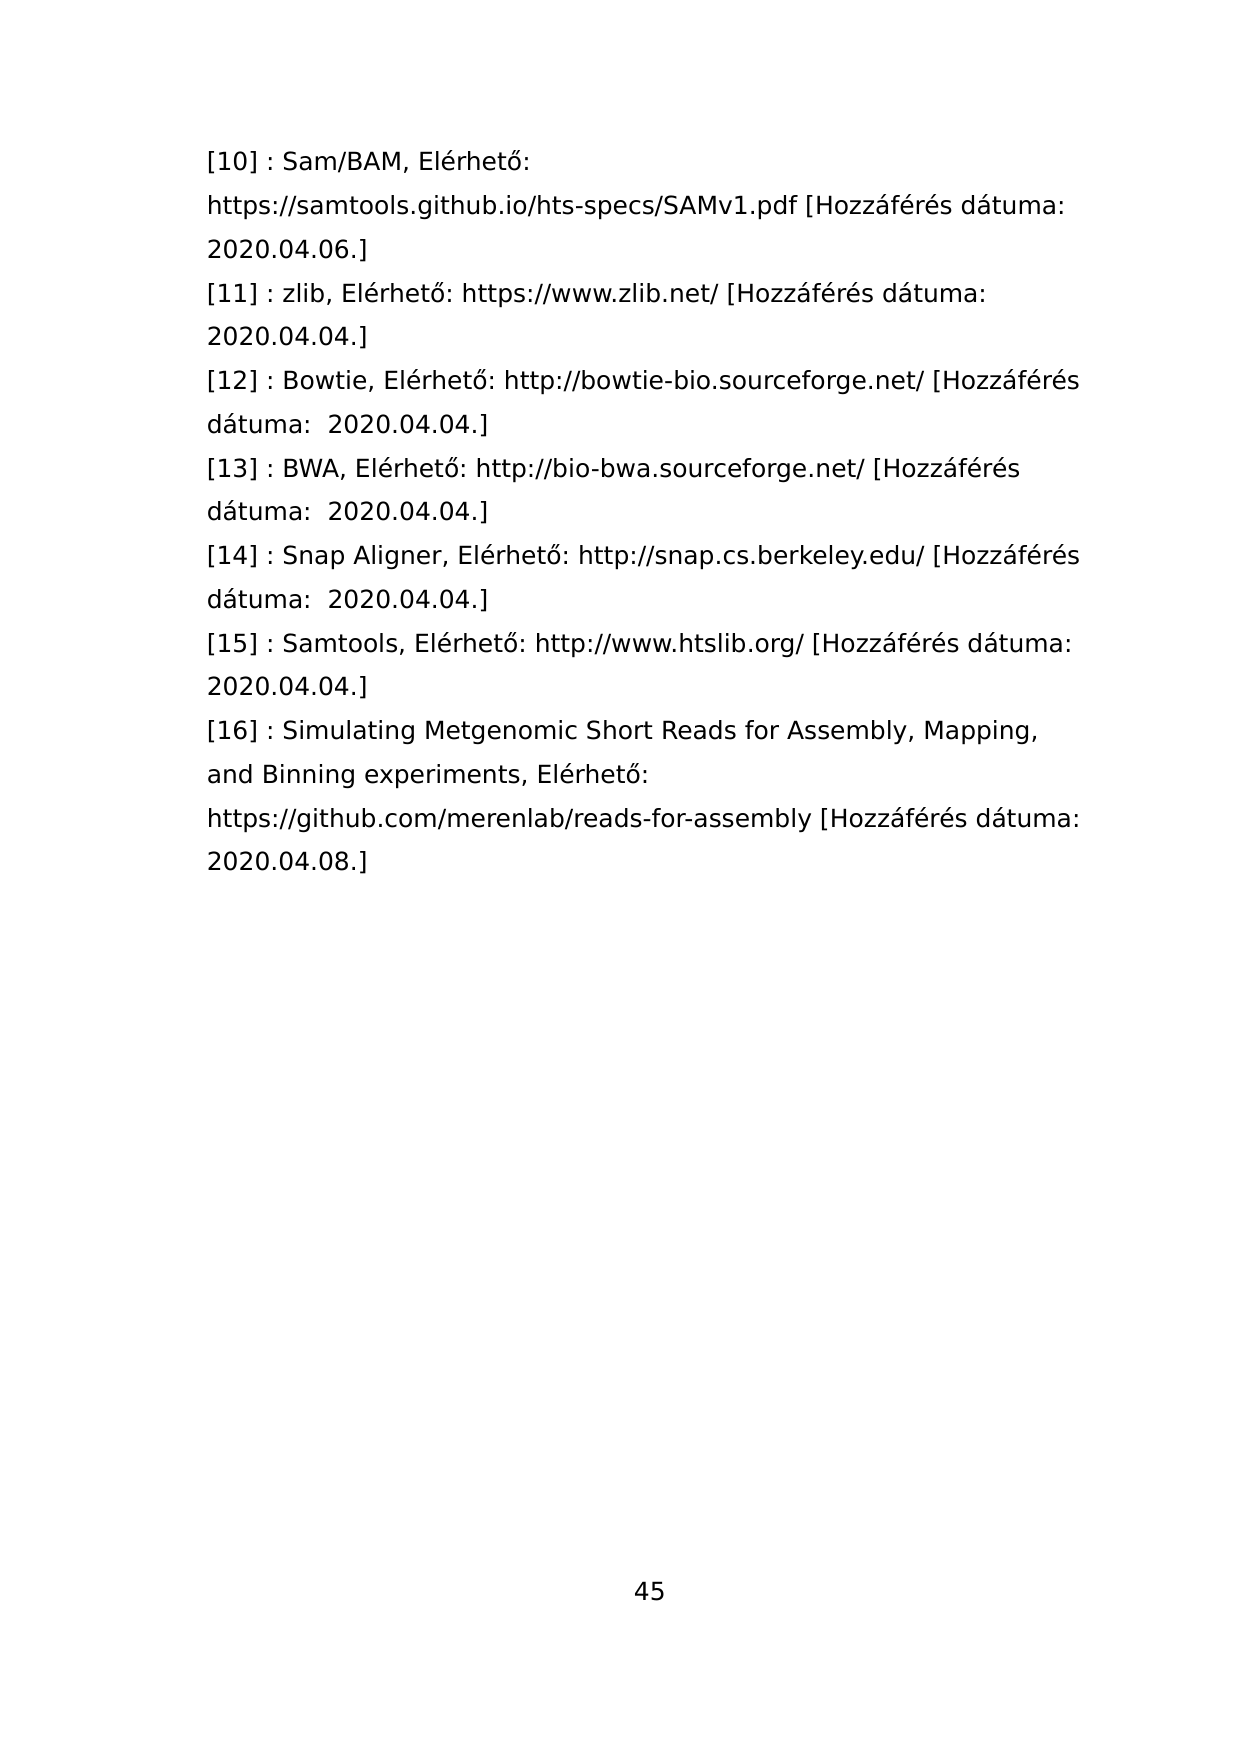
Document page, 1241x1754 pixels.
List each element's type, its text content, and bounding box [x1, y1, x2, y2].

text [14] : Snap Aligner, Elérhető: http://snap.cs.berkeley.edu/ [Hozzáférés dátuma: 2020.04.04.] [207, 541, 1093, 614]
text [15] : Samtools, Elérhető: http://www.htslib.org/ [Hozzáférés dátuma: 2020.04.04.] [207, 629, 1093, 702]
text [16] : Simulating Metgenomic Short Reads for Assembly, Mapping, and Binning experiments, Elérhető: https://github.com/merenlab/reads-for-assembly [Hozzáférés dátuma: 2020.04.08.] [207, 716, 1093, 877]
text [13] : BWA, Elérhető: http://bio-bwa.sourceforge.net/ [Hozzáférés dátuma: 2020.04.04.] [207, 454, 1093, 527]
text [10] : Sam/BAM, Elérhető: https://samtools.github.io/hts-specs/SAMv1.pdf [Hozzáférés dátuma: 2020.04.06.] [207, 148, 1093, 264]
text [12] : Bowtie, Elérhető: http://bowtie-bio.sourceforge.net/ [Hozzáférés dátuma: 2020.04.04.] [207, 366, 1093, 439]
text [11] : zlib, Elérhető: https://www.zlib.net/ [Hozzáférés dátuma: 2020.04.04.] [207, 279, 1093, 352]
